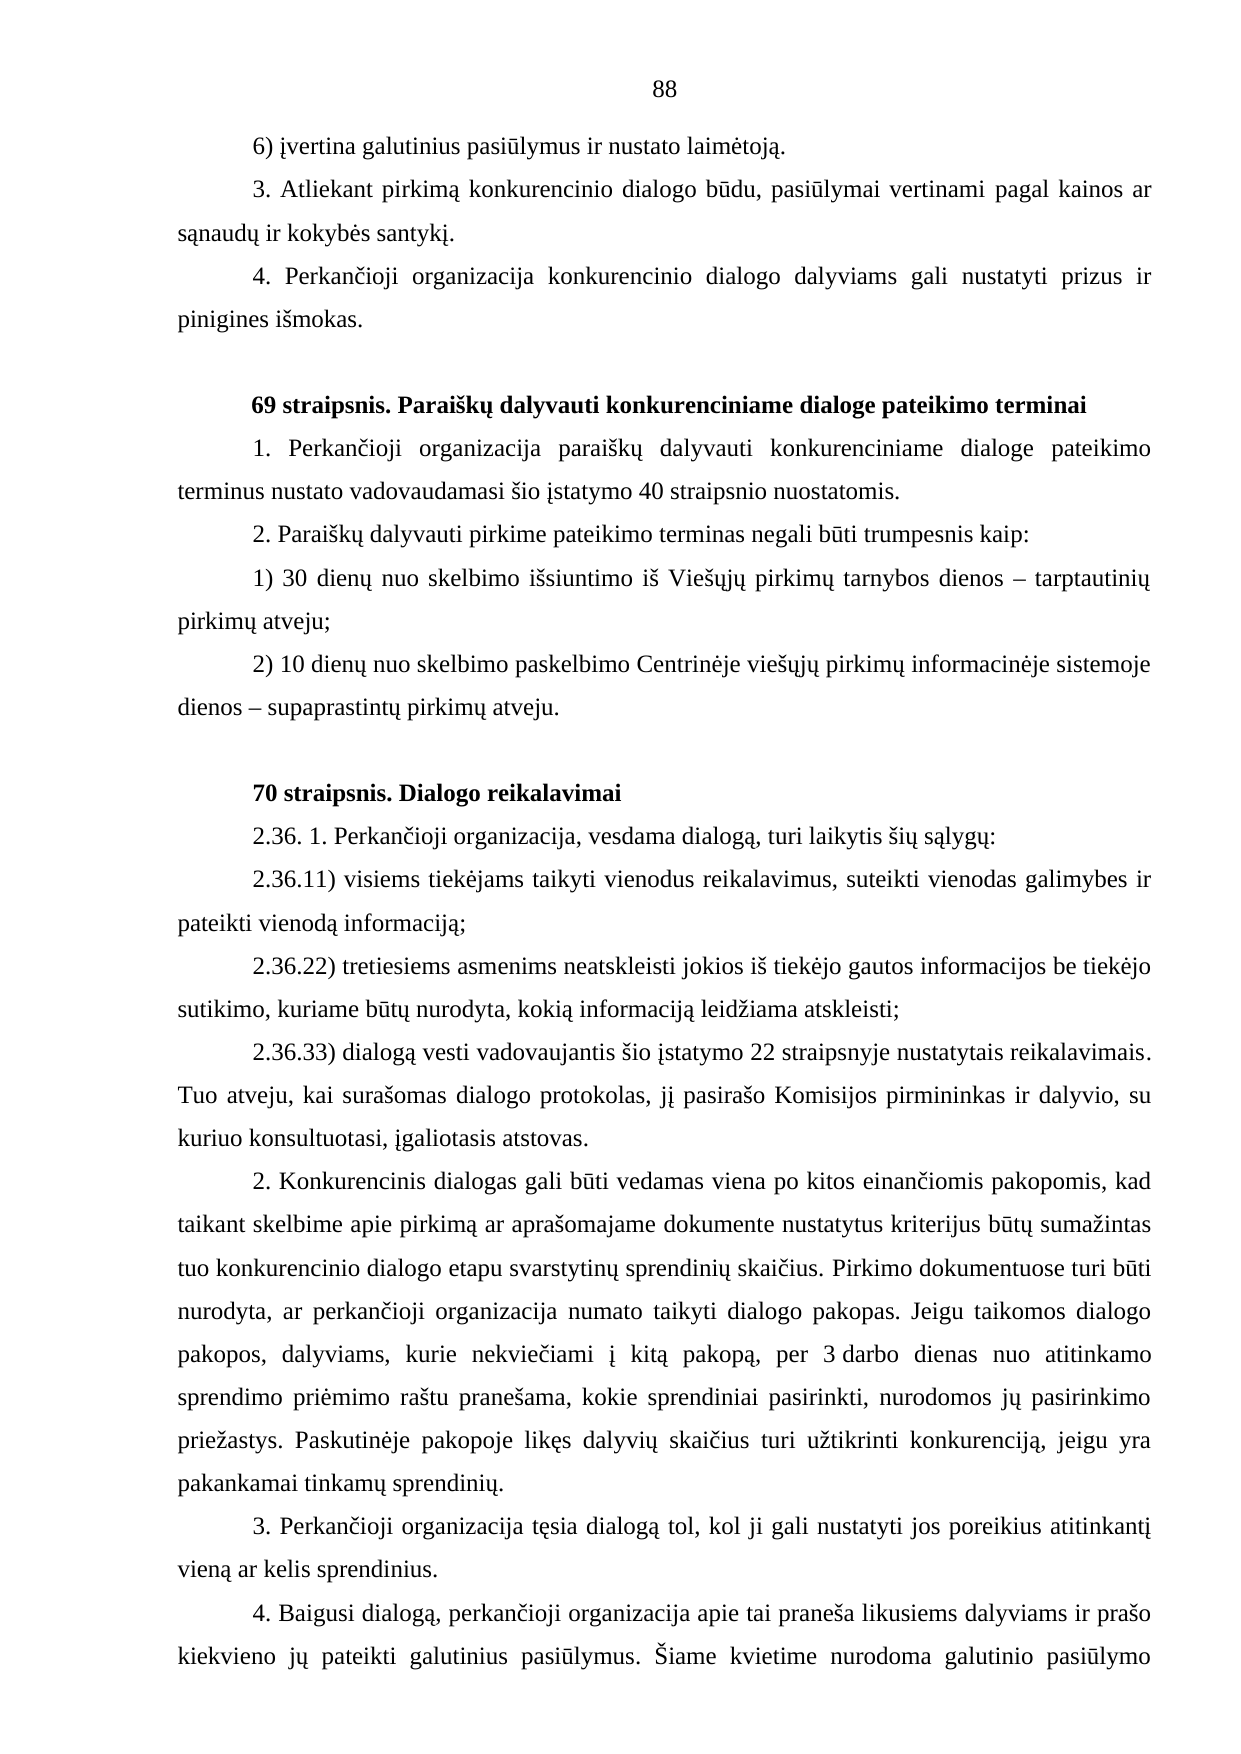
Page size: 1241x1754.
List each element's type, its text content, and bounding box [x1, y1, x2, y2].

subtitle 2) tretiesiems asmenims neatskleisti jokios iš tiekėjo gautos informacijos be tiekėjo sutikimo, kuriame būtų nurodyta, kokią informaciją leidžiama atskleisti; [177, 951, 1152, 1023]
text 69 straipsnis. Paraiškų dalyvauti konkurenciniame dialoge pateikimo terminai [251, 390, 1152, 419]
text 2. Konkurencinis dialogas gali būti vedamas viena po kitos einančiomis pakopomis, kad taikant skelbime apie pirkimą ar aprašomajame dokumente nustatytus kriterijus būtų sumažintas tuo konkurencinio dialogo etapu svarstytinų sprendinių skaičius. Pirkimo dokumentuose turi būti nurodyta, ar perkančioji organizacija numato taikyti dialogo pakopas. Jeigu taikomos dialogo pakopos, dalyviams, kurie nekviečiami į kitą pakopą, per 3 darbo dienas nuo atitinkamo sprendimo priėmimo raštu pranešama, kokie sprendiniai pasirinkti, nurodomos jų pasirinkimo priežastys. Paskutinėje pakopoje likęs dalyvių skaičius turi užtikrinti konkurenciją, jeigu yra pakankamai tinkamų sprendinių. [177, 1166, 1152, 1497]
text 3. Atliekant pirkimą konkurencinio dialogo būdu, pasiūlymai vertinami pagal kainos ar sąnaudų ir kokybės santykį. [177, 174, 1152, 246]
text 2. Paraiškų dalyvauti pirkime pateikimo terminas negali būti trumpesnis kaip: [177, 519, 1152, 548]
text 2) 10 dienų nuo skelbimo paskelbimo Centrinėje viešųjų pirkimų informacinėje sistemoje dienos – supaprastintų pirkimų atveju. [177, 649, 1152, 721]
text 3. Perkančioji organizacija tęsia dialogą tol, kol ji gali nustatyti jos poreikius atitinkantį vieną ar kelis sprendinius. [177, 1511, 1152, 1583]
subtitle 3) dialogą vesti vadovaujantis šio įstatymo 22 straipsnyje nustatytais reikalavimais. Tuo atveju, kai surašomas dialogo protokolas, jį pasirašo Komisijos pirmininkas ir dalyvio, su kuriuo konsultuotasi, įgaliotasis atstovas. [177, 1037, 1152, 1152]
subtitle 1) visiems tiekėjams taikyti vienodus reikalavimus, suteikti vienodas galimybes ir pateikti vienodą informaciją; [177, 864, 1152, 936]
text 1. Perkančioji organizacija paraiškų dalyvauti konkurenciniame dialoge pateikimo terminus nustato vadovaudamasi šio įstatymo 40 straipsnio nuostatomis. [177, 433, 1152, 505]
text 4. Baigusi dialogą, perkančioji organizacija apie tai praneša likusiems dalyviams ir prašo kiekvieno jų pateikti galutinius pasiūlymus. Šiame kvietime nurodoma galutinio pasiūlymo [177, 1598, 1152, 1669]
text 70 straipsnis. Dialogo reikalavimai [177, 778, 1152, 807]
text 6) įvertina galutinius pasiūlymus ir nustato laimėtoją. [177, 131, 1152, 160]
subtitle 1. Perkančioji organizacija, vesdama dialogą, turi laikytis šių sąlygų: [177, 821, 1152, 850]
text 4. Perkančioji organizacija konkurencinio dialogo dalyviams gali nustatyti prizus ir pinigines išmokas. [177, 261, 1152, 333]
text 1) 30 dienų nuo skelbimo išsiuntimo iš Viešųjų pirkimų tarnybos dienos – tarptautinių pirkimų atveju; [177, 563, 1152, 634]
